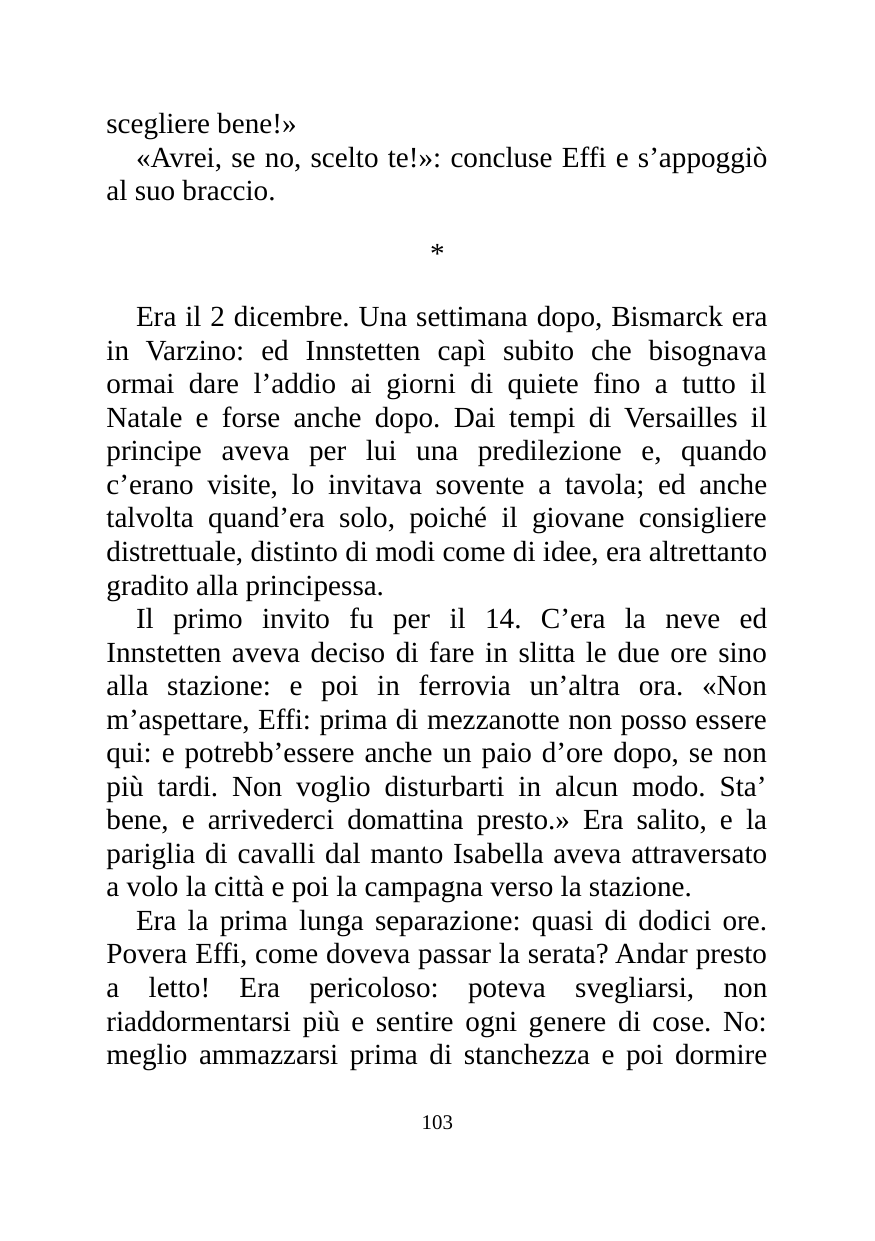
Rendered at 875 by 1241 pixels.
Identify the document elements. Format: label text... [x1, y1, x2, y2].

text Era la prima lunga separazione: quasi di dodici ore. Povera Effi, come doveva passar la serata? Andar presto a letto! Era pericoloso: poteva svegliarsi, non riaddormentarsi più e sentire ogni genere di cose. No: meglio ammazzarsi prima di stanchezza e poi dormire [106, 903, 768, 1071]
text Era il 2 dicembre. Una settimana dopo, Bismarck era in Varzino: ed Innstetten capì subito che bisognava ormai dare l’addio ai giorni di quiete fino a tutto il Natale e forse anche dopo. Dai tempi di Versailles il principe aveva per lui una predilezione e, quando c’erano visite, lo invitava sovente a tavola; ed anche talvolta quand’era solo, poiché il giovane consigliere distrettuale, distinto di modi come di idee, era altrettanto gradito alla principessa. [106, 299, 768, 601]
text scegliere bene!» [106, 106, 768, 140]
text «Avrei, se no, scelto te!»: concluse Effi e s’appoggiò al suo braccio. [106, 140, 768, 207]
text Il primo invito fu per il 14. C’era la neve ed Innstetten aveva deciso di fare in slitta le due ore sino alla stazione: e poi in ferrovia un’altra ora. «Non m’aspettare, Effi: prima di mezzanotte non posso essere qui: e potrebb’essere anche un paio d’ore dopo, se non più tardi. Non voglio disturbarti in alcun modo. Sta’ bene, e arrivederci domattina presto.» Era salito, e la pariglia di cavalli dal manto Isabella aveva attraversato a volo la città e poi la campagna verso la stazione. [106, 601, 768, 903]
text * [106, 236, 768, 270]
